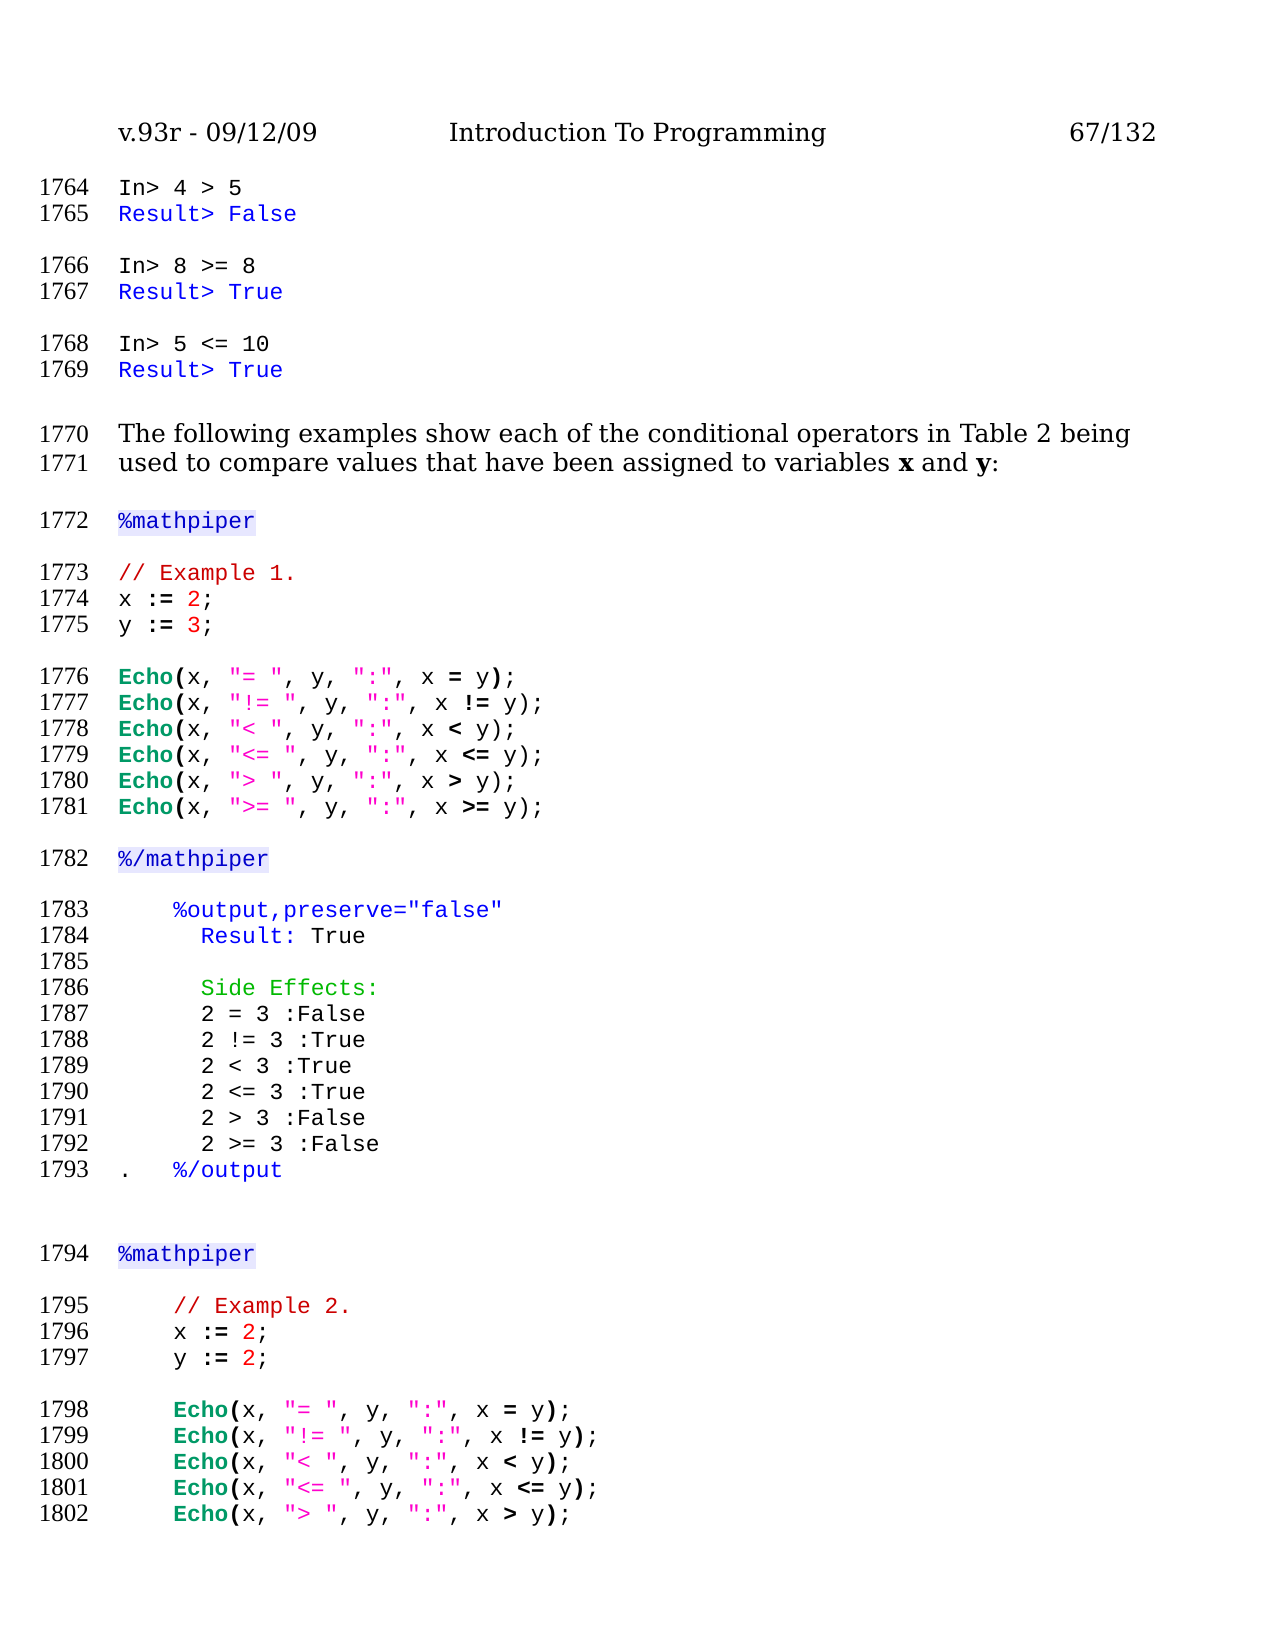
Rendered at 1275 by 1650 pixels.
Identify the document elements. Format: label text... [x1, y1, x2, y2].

text 2 >= 3 :False [118, 1132, 1157, 1158]
text y := 3; [118, 613, 1157, 639]
text Echo(x, "= ", y, ":", x = y); [118, 1398, 1157, 1424]
text y := 2; [118, 1346, 1157, 1372]
text In> 5 <= 10 [118, 332, 1157, 358]
text // Example 2. [118, 1294, 1157, 1321]
text Echo(x, ">= ", y, ":", x >= y); [118, 795, 1157, 821]
text Echo(x, "= ", y, ":", x = y); [118, 665, 1157, 691]
text Echo(x, "< ", y, ":", x < y); [118, 717, 1157, 743]
text Echo(x, "!= ", y, ":", x != y); [118, 1424, 1157, 1450]
text In> 8 >= 8 [118, 254, 1157, 281]
text Result> False [118, 203, 1157, 229]
text x := 2; [118, 587, 1157, 613]
text Echo(x, "<= ", y, ":", x <= y); [118, 1476, 1157, 1502]
text Echo(x, "> ", y, ":", x > y); [118, 769, 1157, 795]
text 2 < 3 :True [118, 1054, 1157, 1080]
text Echo(x, "< ", y, ":", x < y); [118, 1450, 1157, 1476]
text Echo(x, "> ", y, ":", x > y); [118, 1502, 1157, 1528]
text In> 4 > 5 [118, 177, 1157, 203]
text 2 > 3 :False [118, 1106, 1157, 1132]
text The following examples show each of the conditional operators in Table 2 being used to compare values that have been assigned to variables x and y: [118, 419, 1157, 478]
text 2 = 3 :False [118, 1002, 1157, 1028]
text Echo(x, "!= ", y, ":", x != y); [118, 691, 1157, 717]
text %output,preserve="false" [118, 899, 1157, 925]
text %mathpiper [118, 510, 1157, 536]
text Echo(x, "<= ", y, ":", x <= y); [118, 743, 1157, 769]
text 2 <= 3 :True [118, 1080, 1157, 1106]
text 2 != 3 :True [118, 1028, 1157, 1054]
text %mathpiper [118, 1243, 1157, 1269]
text // Example 1. [118, 562, 1157, 587]
text x := 2; [118, 1321, 1157, 1346]
text Side Effects: [118, 977, 1157, 1002]
text Result: True [118, 925, 1157, 951]
text Result> True [118, 281, 1157, 306]
text %/mathpiper [118, 847, 1157, 873]
text Result> True [118, 358, 1157, 384]
text . %/output [118, 1158, 1157, 1184]
